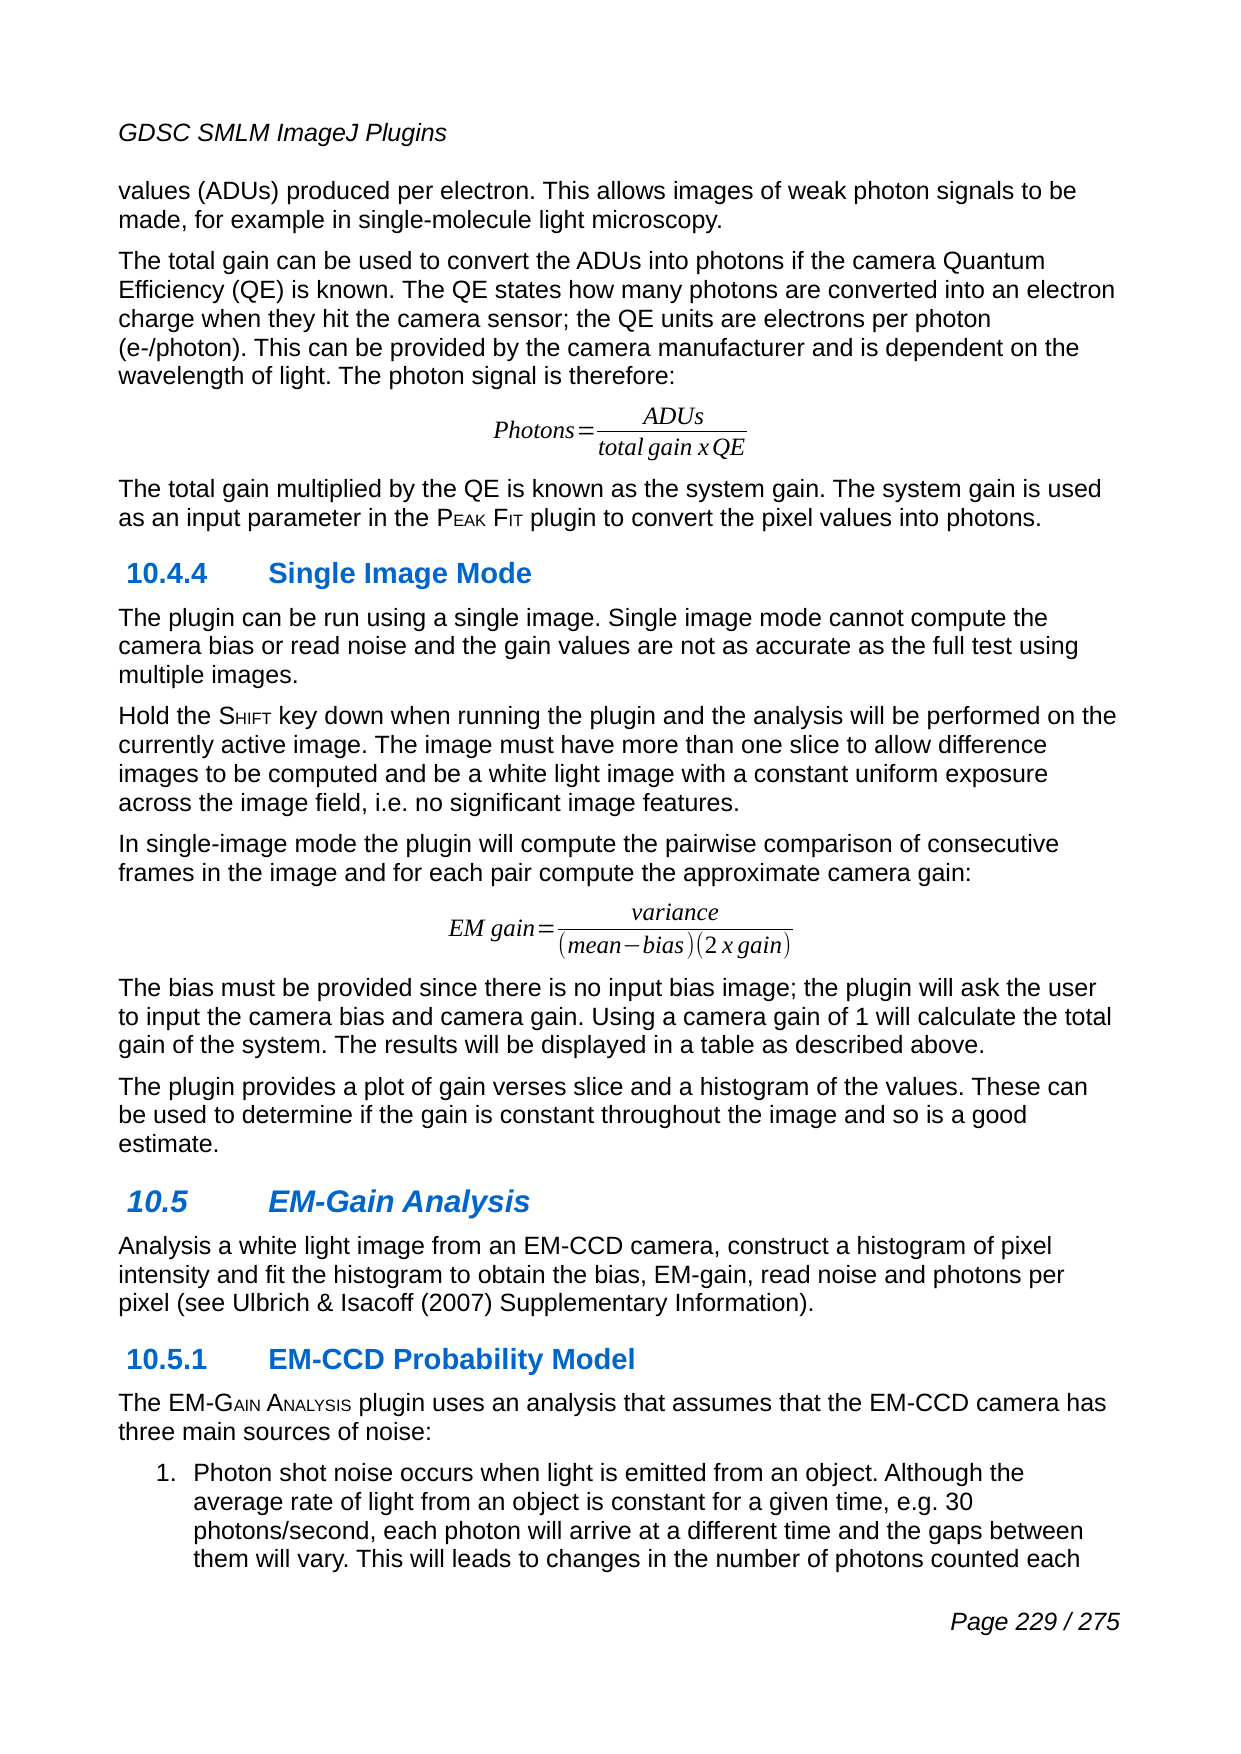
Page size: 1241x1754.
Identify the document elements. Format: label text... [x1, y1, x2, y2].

text The plugin provides a plot of gain verses slice and a histogram of the values. These can be used to determine if the gain is constant throughout the image and so is a good estimate. [118, 1072, 1122, 1158]
text The bias must be provided since there is no input bias image; the plugin will ask the user to input the camera bias and camera gain. Using a camera gain of 1 will calculate the total gain of the system. The results will be displayed in a table as described above. [118, 973, 1122, 1059]
text In single-image mode the plugin will compute the pairwise comparison of consecutive frames in the image and for each pair compute the approximate camera gain: [118, 829, 1122, 886]
text values (ADUs) produced per electron. This allows images of weak photon signals to be made, for example in single-molecule light microscopy. [118, 176, 1122, 234]
text Analysis a white light image from an EM-CCD camera, construct a histogram of pixel intensity and fit the histogram to obtain the bias, EM-gain, read noise and photons per pixel (see Ulbrich & Isacoff (2007) Supplementary Information). [118, 1231, 1122, 1317]
text The EM-Gain Analysis plugin uses an analysis that assumes that the EM-CCD camera has three main sources of noise: [118, 1388, 1122, 1446]
subtitle EM-CCD Probability Model [118, 1342, 1122, 1376]
text Hold the Shift key down when running the plugin and the analysis will be performed on the currently active image. The image must have more than one slice to allow difference images to be computed and be a white light image with a constant uniform exposure across the image field, i.e. no significant image features. [118, 701, 1122, 816]
subtitle EM-Gain Analysis [118, 1183, 1122, 1218]
text The total gain can be used to convert the ADUs into photons if the camera Quantum Efficiency (QE) is known. The QE states how many photons are converted into an electron charge when they hit the camera sensor; the QE units are electrons per photon (e-/photon). This can be provided by the camera manufacturer and is dependent on the wavelength of light. The photon signal is therefore: [118, 246, 1122, 390]
text The total gain multiplied by the QE is known as the system gain. The system gain is used as an input parameter in the Peak Fit plugin to convert the pixel values into photons. [118, 474, 1122, 532]
subtitle Single Image Mode [118, 557, 1122, 590]
list Photon shot noise occurs when light is emitted from an object. Although the average rate of light from an object is constant for a given time, e.g. 30 photons/second, each photon will arrive at a different time and the gaps between them will vary. This will leads to changes in the number of photons counted each [156, 1458, 1122, 1573]
text The plugin can be run using a single image. Single image mode cannot compute the camera bias or read noise and the gain values are not as accurate as the full test using multiple images. [118, 603, 1122, 689]
